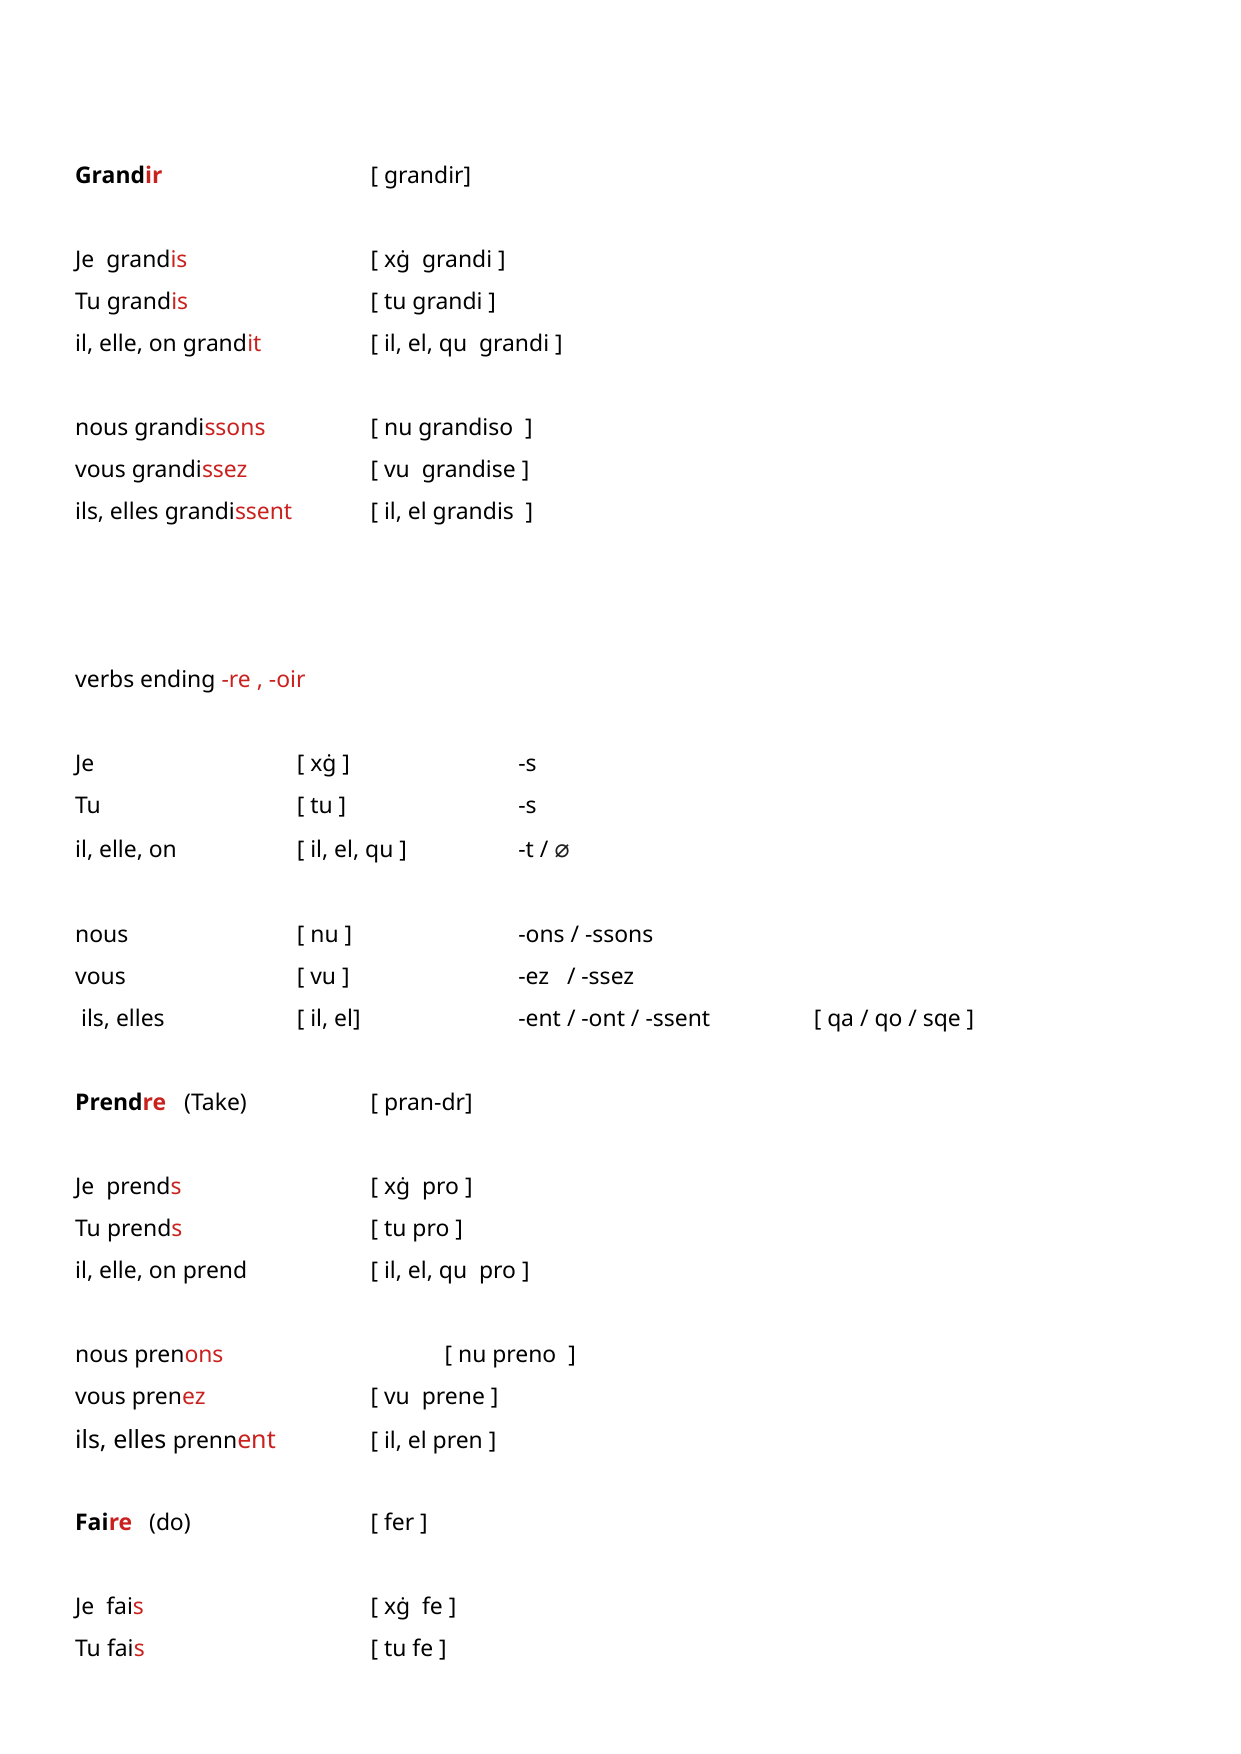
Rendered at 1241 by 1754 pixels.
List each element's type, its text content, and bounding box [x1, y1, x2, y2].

text nous prenons [ nu preno ] [75, 1338, 1165, 1369]
text Je grandis [ xġ grandi ] [75, 243, 1165, 274]
text Tu [ tu ] -s [75, 789, 1165, 820]
text Je fais [ xġ fe ] [75, 1590, 1165, 1621]
text Faire (do) [ fer ] [75, 1506, 1165, 1537]
text Je prends [ xġ pro ] [75, 1170, 1165, 1201]
text vous [ vu ] -ez / -ssez [75, 960, 1165, 991]
text vous grandissez [ vu grandise ] [75, 453, 1165, 484]
text Prendre (Take) [ pran-dr] [75, 1086, 1165, 1117]
text il, elle, on grandit [ il, el, qu grandi ] [75, 327, 1165, 358]
text Je [ xġ ] -s [75, 747, 1165, 778]
text Grandir [ grandir] [75, 159, 1165, 190]
text ils, elles prennent [ il, el pren ] [75, 1422, 1165, 1456]
text Tu prends [ tu pro ] [75, 1212, 1165, 1243]
text vous prenez [ vu prene ] [75, 1379, 1165, 1411]
text nous grandissons [ nu grandiso ] [75, 411, 1165, 442]
text il, elle, on prend [ il, el, qu pro ] [75, 1254, 1165, 1285]
text verbs ending -re , -oir [75, 663, 1165, 694]
text nous [ nu ] -ons / -ssons [75, 918, 1165, 949]
text ils, elles [ il, el] -ent / -ont / -ssent [ qa / qo / sqe ] [75, 1002, 1165, 1033]
text il, elle, on [ il, el, qu ] -t / ⌀ [75, 831, 1165, 865]
text Tu fais [ tu fe ] [75, 1632, 1165, 1663]
text Tu grandis [ tu grandi ] [75, 285, 1165, 316]
text ils, elles grandissent [ il, el grandis ] [75, 495, 1165, 526]
